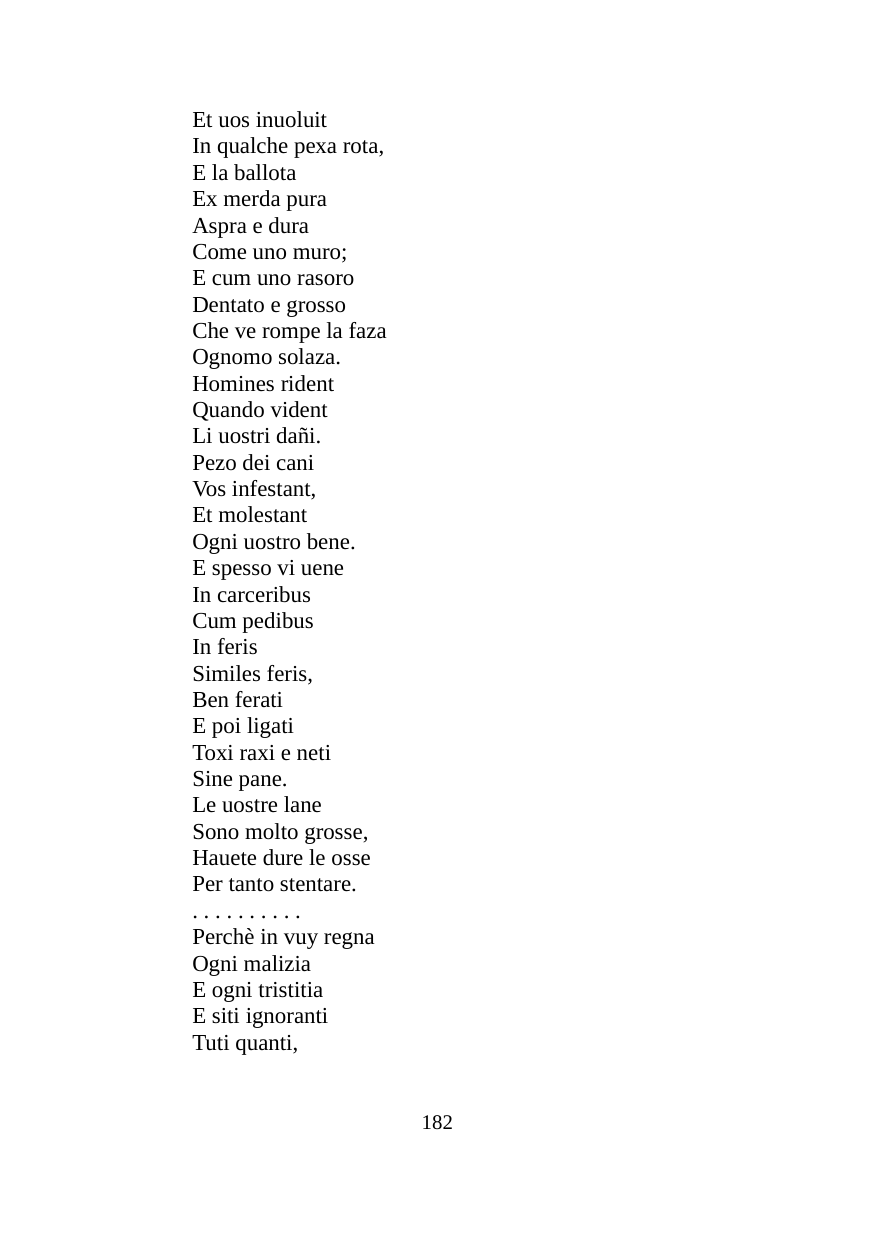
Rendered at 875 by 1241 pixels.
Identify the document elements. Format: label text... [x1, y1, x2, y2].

text . . . . . . . . . . [162, 897, 768, 923]
text Sono molto grosse, [162, 818, 768, 844]
text Ogni uostro bene. [162, 528, 768, 554]
text In qualche pexa rota, [162, 133, 768, 159]
text Quando vident [162, 396, 768, 422]
text Hauete dure le osse [162, 844, 768, 871]
text E siti ignoranti [162, 1002, 768, 1029]
text Et molestant [162, 502, 768, 528]
text Cum pedibus [162, 607, 768, 633]
text Perchè in vuy regna [162, 923, 768, 949]
text Dentato e grosso [162, 291, 768, 317]
text Ben ferati [162, 686, 768, 712]
text Ognomo solaza. [162, 343, 768, 370]
text Ogni malizia [162, 949, 768, 976]
text Tuti quanti, [162, 1029, 768, 1055]
text Che ve rompe la faza [162, 317, 768, 343]
text Pezo dei cani [162, 449, 768, 475]
text Vos infestant, [162, 475, 768, 502]
text Le uostre lane [162, 791, 768, 818]
text E la ballota [162, 159, 768, 185]
text E poi ligati [162, 712, 768, 739]
text E ogni tristitia [162, 976, 768, 1002]
text Per tanto stentare. [162, 871, 768, 897]
text Aspra e dura [162, 212, 768, 238]
text Similes feris, [162, 660, 768, 686]
text In feris [162, 633, 768, 660]
text Sine pane. [162, 765, 768, 791]
text Homines rident [162, 370, 768, 396]
text Toxi raxi e neti [162, 739, 768, 765]
text Ex merda pura [162, 185, 768, 212]
text E cum uno rasoro [162, 264, 768, 291]
text In carceribus [162, 581, 768, 607]
text E spesso vi uene [162, 554, 768, 581]
text Et uos inuoluit [162, 106, 768, 133]
text Li uostri dañi. [162, 422, 768, 449]
text Come uno muro; [162, 238, 768, 264]
